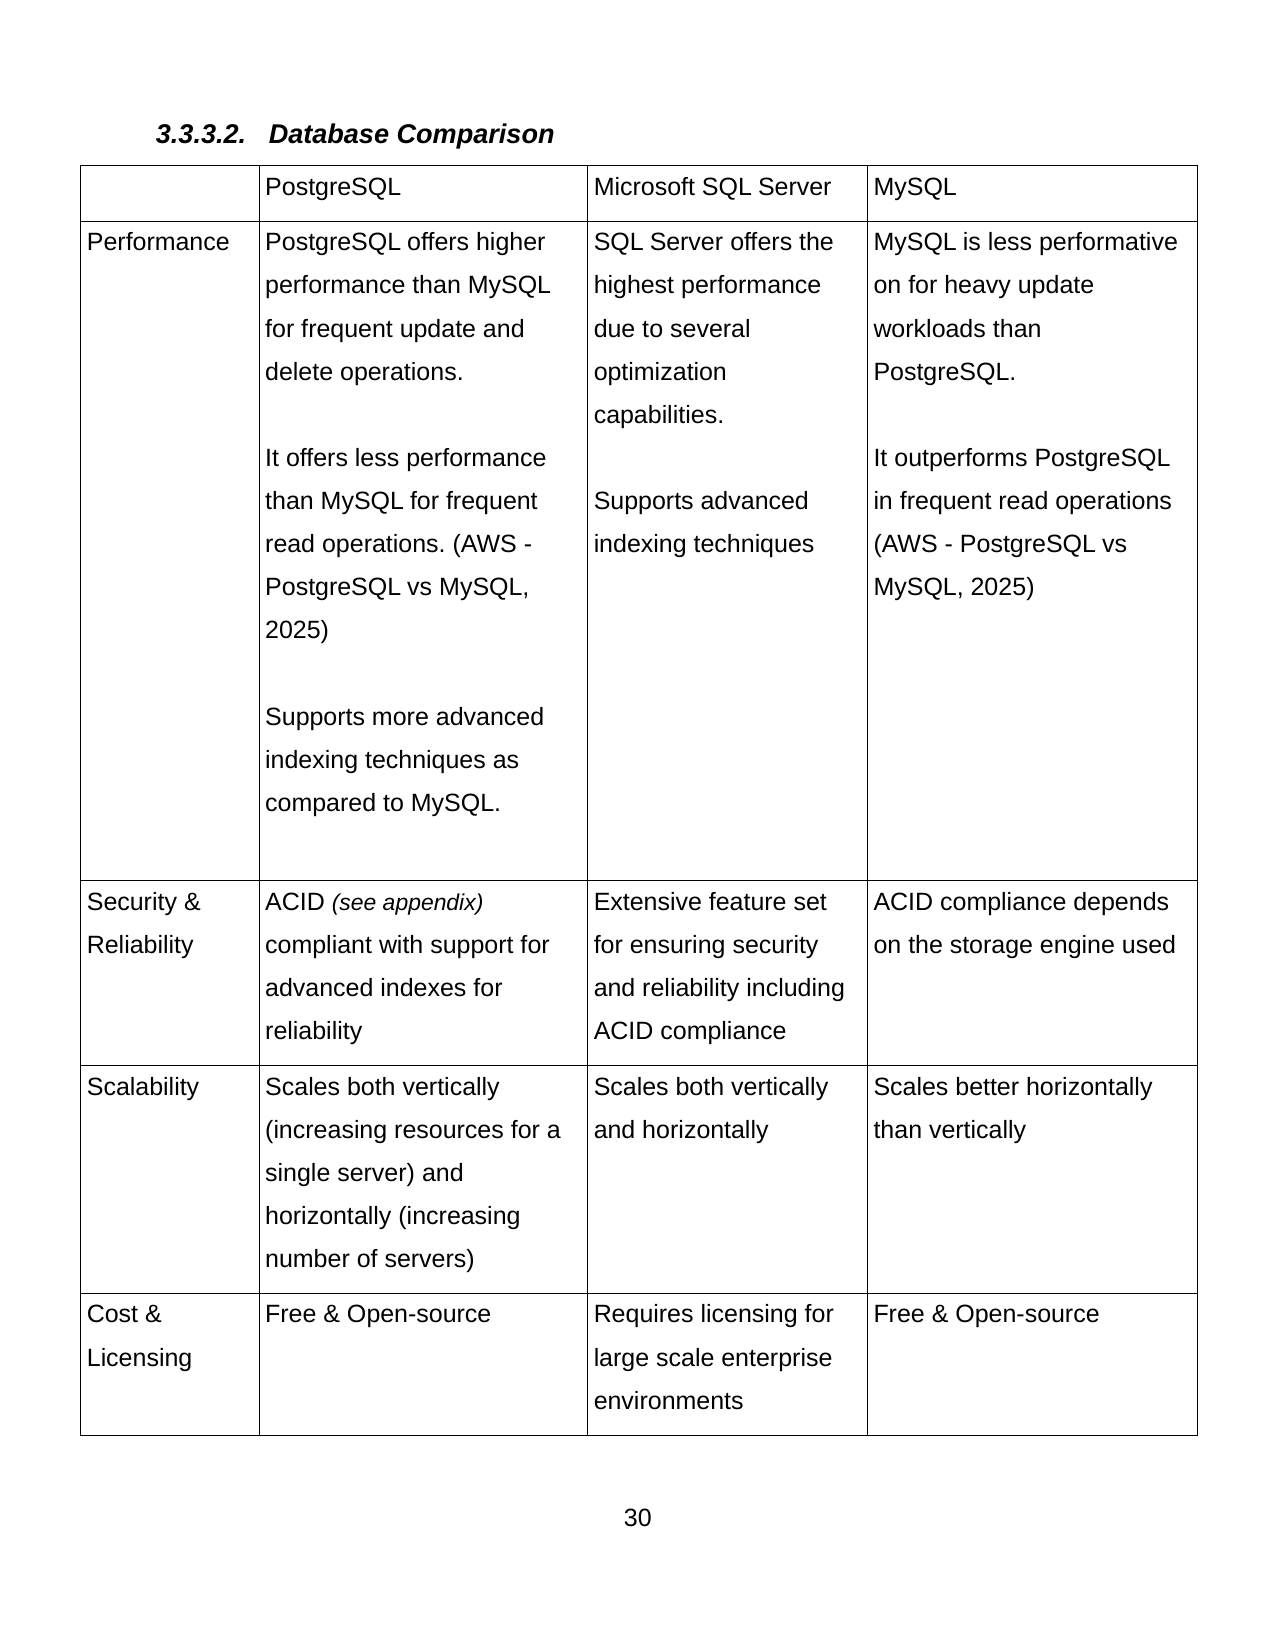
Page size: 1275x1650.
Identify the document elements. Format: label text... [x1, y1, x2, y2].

subtitle Database Comparison [156, 118, 1157, 149]
table_cell Scales both vertically (increasing resources for a single server) and horizontally (increasing number of servers) [260, 1066, 587, 1293]
table_cell Free & Open-source [868, 1294, 1197, 1434]
table_cell Performance [81, 222, 259, 880]
table_cell SQL Server offers the highest performance due to several optimization capabilities. Supports advanced indexing techniques [588, 222, 867, 880]
table_cell PostgreSQL offers higher performance than MySQL for frequent update and delete operations. It offers less performance than MySQL for frequent read operations. (AWS - PostgreSQL vs MySQL, 2025) Supports more advanced indexing techniques as compared to MySQL. [260, 222, 587, 880]
table_cell Scalability [81, 1066, 259, 1293]
table_header Microsoft SQL Server [588, 166, 867, 221]
table_cell Extensive feature set for ensuring security and reliability including ACID compliance [588, 881, 867, 1065]
table_cell MySQL is less performative on for heavy update workloads than PostgreSQL. It outperforms PostgreSQL in frequent read operations (AWS - PostgreSQL vs MySQL, 2025) [868, 222, 1197, 880]
table_header PostgreSQL [260, 166, 587, 221]
table_header [81, 166, 259, 221]
table_header MySQL [868, 166, 1197, 221]
table_cell Free & Open-source [260, 1294, 587, 1434]
table_cell ACID compliance depends on the storage engine used [868, 881, 1197, 1065]
table_cell Cost & Licensing [81, 1294, 259, 1434]
table_cell Requires licensing for large scale enterprise environments [588, 1294, 867, 1434]
table_cell Scales better horizontally than vertically [868, 1066, 1197, 1293]
table_cell Security & Reliability [81, 881, 259, 1065]
table_cell ACID (see appendix) compliant with support for advanced indexes for reliability [260, 881, 587, 1065]
table_cell Scales both vertically and horizontally [588, 1066, 867, 1293]
